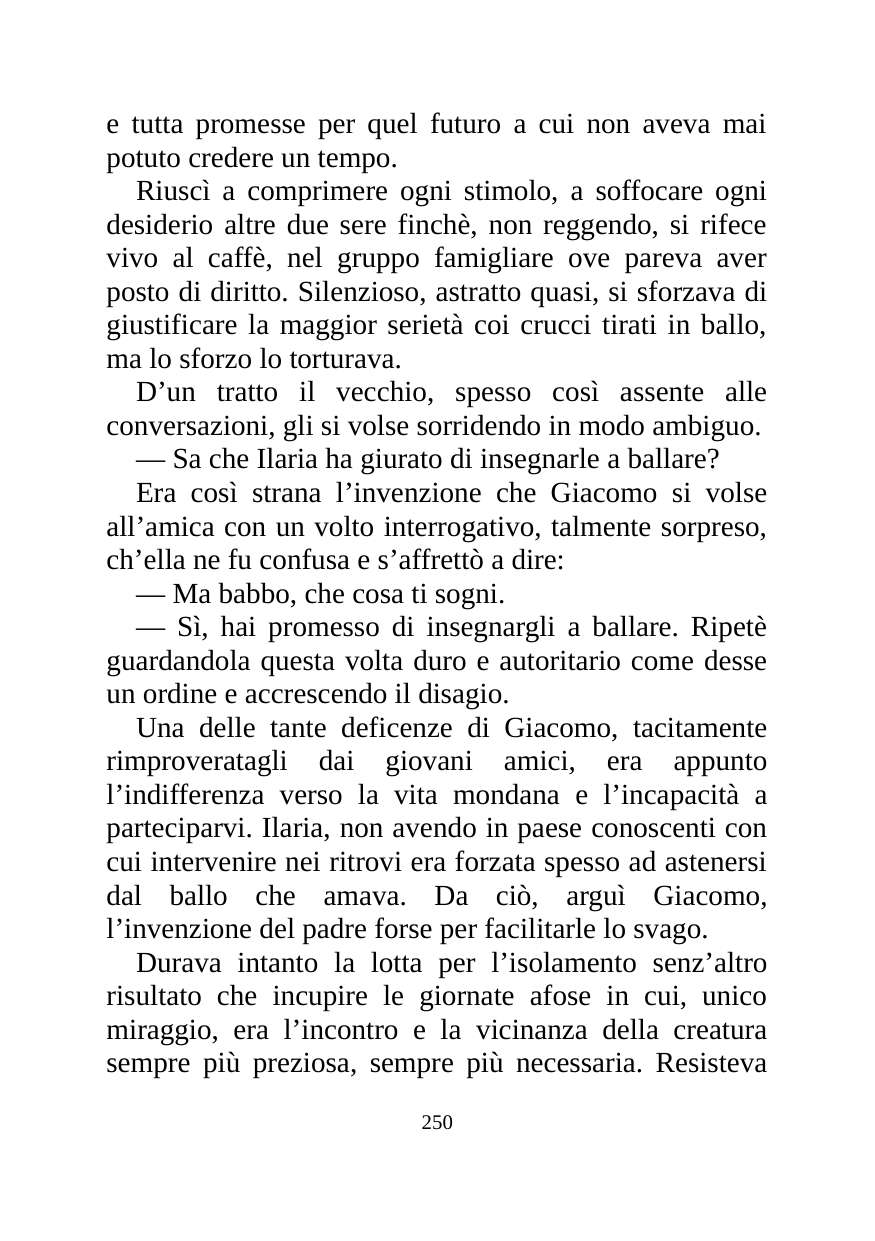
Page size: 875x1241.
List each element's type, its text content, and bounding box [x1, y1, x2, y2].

text — Sì, hai promesso di insegnargli a ballare. Ripetè guardandola questa volta duro e autoritario come desse un ordine e accrescendo il disagio. [106, 609, 768, 710]
text Una delle tante deficenze di Giacomo, tacitamente rimproveratagli dai giovani amici, era appunto l’indifferenza verso la vita mondana e l’incapacità a parteciparvi. Ilaria, non avendo in paese conoscenti con cui intervenire nei ritrovi era forzata spesso ad astenersi dal ballo che amava. Da ciò, arguì Giacomo, l’invenzione del padre forse per facilitarle lo svago. [106, 710, 768, 945]
text Era così strana l’invenzione che Giacomo si volse all’amica con un volto interrogativo, talmente sorpreso, ch’ella ne fu confusa e s’affrettò a dire: [106, 475, 768, 576]
text Durava intanto la lotta per l’isolamento senz’altro risultato che incupire le giornate afose in cui, unico miraggio, era l’incontro e la vicinanza della creatura sempre più preziosa, sempre più necessaria. Resisteva [106, 945, 768, 1079]
text D’un tratto il vecchio, spesso così assente alle conversazioni, gli si volse sorridendo in modo ambiguo. [106, 374, 768, 442]
text — Sa che Ilaria ha giurato di insegnarle a ballare? [106, 442, 768, 475]
text Riuscì a comprimere ogni stimolo, a soffocare ogni desiderio altre due sere finchè, non reggendo, si rifece vivo al caffè, nel gruppo famigliare ove pareva aver posto di diritto. Silenzioso, astratto quasi, si sforzava di giustificare la maggior serietà coi crucci tirati in ballo, ma lo sforzo lo torturava. [106, 173, 768, 374]
text — Ma babbo, che cosa ti sogni. [106, 576, 768, 609]
text e tutta promesse per quel futuro a cui non aveva mai potuto credere un tempo. [106, 106, 768, 173]
